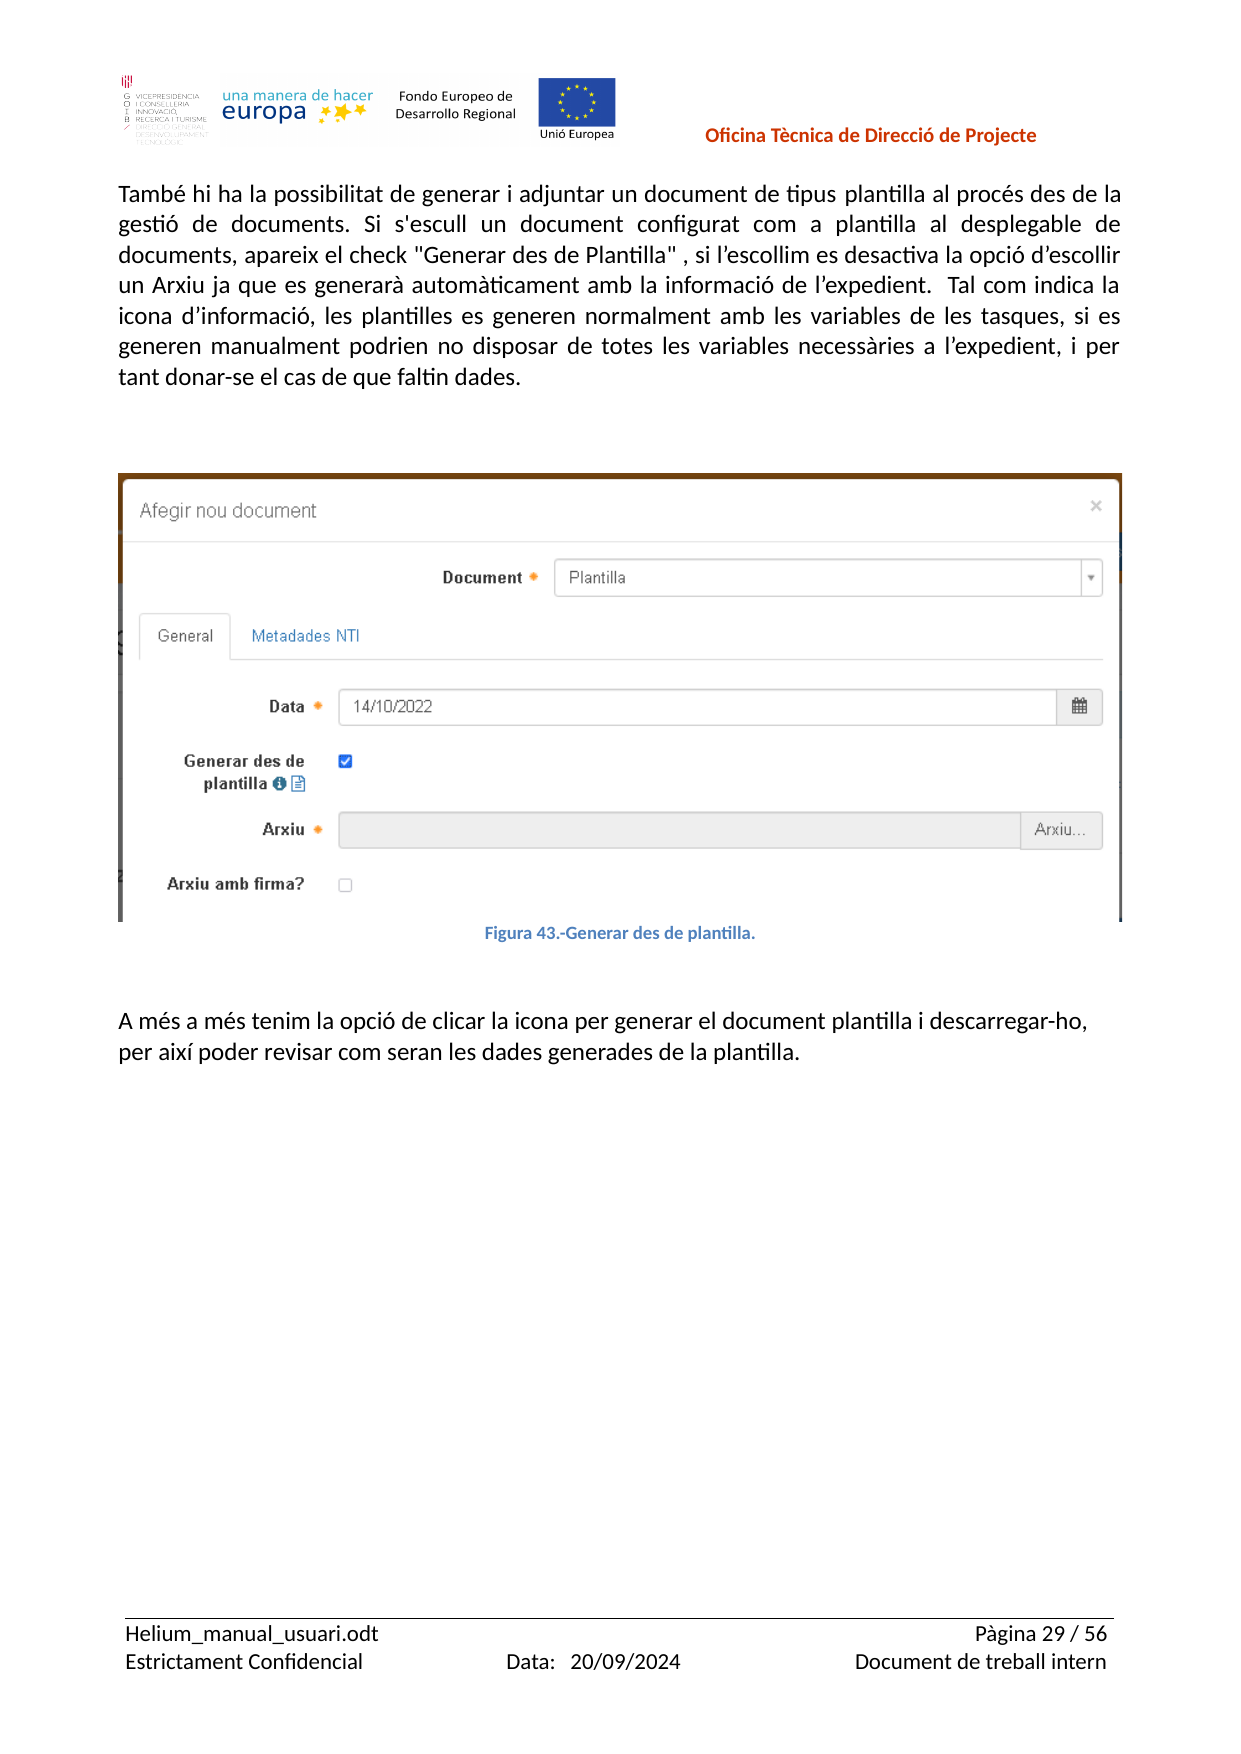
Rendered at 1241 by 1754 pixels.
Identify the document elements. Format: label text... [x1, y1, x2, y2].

list També hi ha la possibilitat de generar i adjuntar un document de tipus plantilla al procés des de la gestió de documents. Si s'escull un document configurat com a plantilla al desplegable de documents, apareix el check "Generar des de Plantilla" , si l’escollim es desactiva la opció d’escollir un Arxiu ja que es generarà automàticament amb la informació de l’expedient. Tal com indica la icona d’informació, les plantilles es generen normalment amb les variables de les tasques, si es generen manualment podrien no disposar de totes les variables necessàries a l’expedient, i per tant donar-se el cas de que faltin dades. [118, 178, 1122, 391]
picture [118, 73, 213, 147]
text A més a més tenim la opció de clicar la icona per generar el document plantilla i descarregar-ho, per així poder revisar com seran les dades generades de la plantilla. [118, 1005, 1122, 1066]
picture [219, 73, 621, 147]
picture [118, 473, 1123, 922]
text Figura 43.-Generar des de plantilla. [118, 922, 1122, 944]
